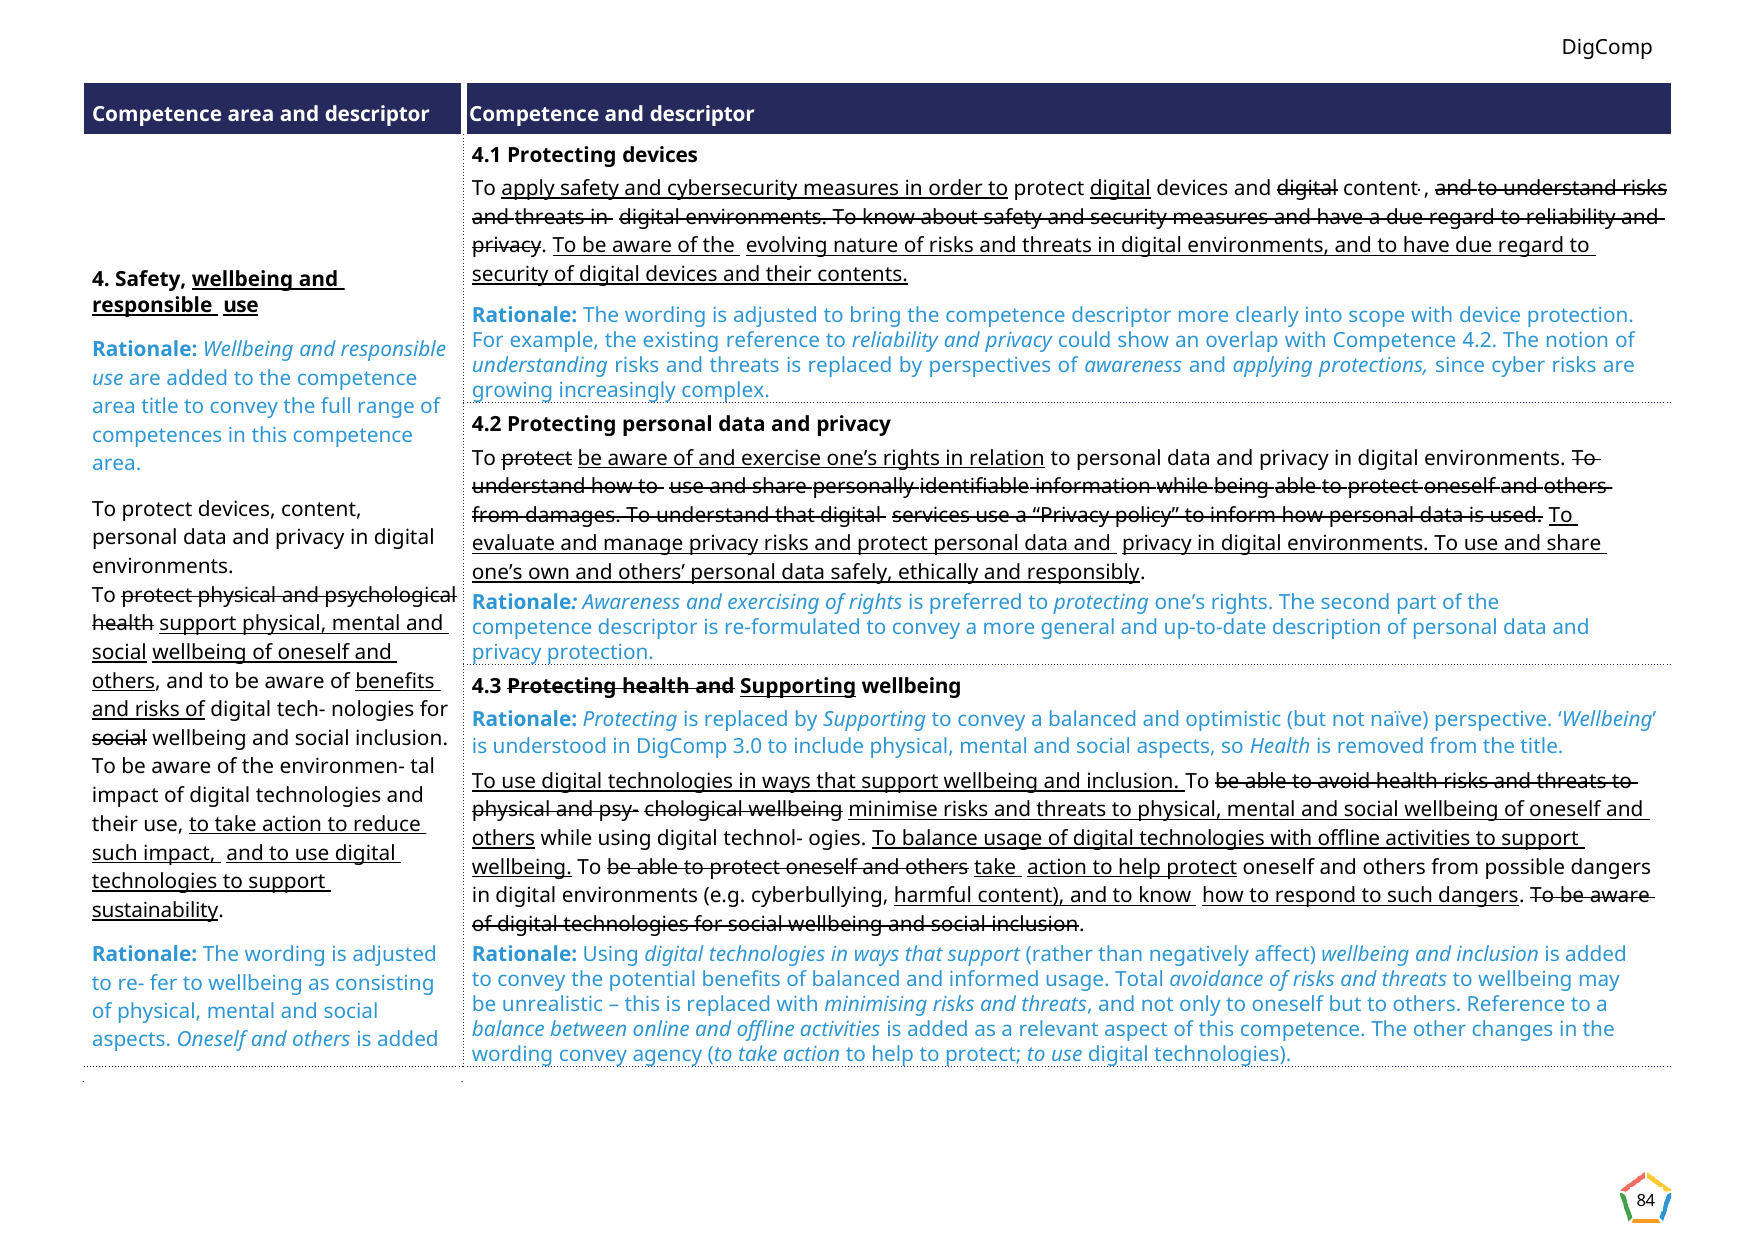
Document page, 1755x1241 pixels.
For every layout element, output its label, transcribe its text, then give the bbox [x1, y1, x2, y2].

table_cell 4.3 Protecting health and Supporting wellbeing Rationale: Protecting is replaced by Supporting to convey a balanced and optimistic (but not naïve) perspective. ‘Wellbeing’ is understood in DigComp 3.0 to include physical, mental and social aspects, so Health is removed from the title. To use digital technologies in ways that support wellbeing and inclusion. To be able to avoid health risks and threats to physical and psy- chological wellbeing minimise risks and threats to physical, mental and social wellbeing of oneself and others while using digital technol- ogies. To balance usage of digital technologies with offline activities to support wellbeing. To be able to protect oneself and others take action to help protect oneself and others from possible dangers in digital environments (e.g. cyberbullying, harmful content), and to know how to respond to such dangers. To be aware of digital technologies for social wellbeing and social inclusion. Rationale: Using digital technologies in ways that support (rather than negatively affect) wellbeing and inclusion is added to convey the potential benefits of balanced and informed usage. Total avoidance of risks and threats to wellbeing may be unrealistic – this is replaced with minimising risks and threats, and not only to oneself but to others. Reference to a balance between online and offline activities is added as a relevant aspect of this competence. The other changes in the wording convey agency (to take action to help to protect; to use digital technologies). [464, 664, 1671, 1066]
table_cell 4.1 Protecting devices To apply safety and cybersecurity measures in order to protect digital devices and digital content , and to understand risks and threats in digital environments. To know about safety and security measures and have a due regard to reliability and privacy. To be aware of the evolving nature of risks and threats in digital environments, and to have due regard to security of digital devices and their contents. Rationale: The wording is adjusted to bring the competence descriptor more clearly into scope with device protection. For example, the existing reference to reliability and privacy could show an overlap with Competence 4.2. The notion of understanding risks and threats is replaced by perspectives of awareness and applying protections, since cyber risks are growing increasingly complex. [464, 134, 1671, 402]
table_cell 4.2 Protecting personal data and privacy To protect be aware of and exercise one’s rights in relation to personal data and privacy in digital environments. To understand how to use and share personally identifiable information while being able to protect oneself and others from damages. To understand that digital services use a “Privacy policy” to inform how personal data is used. To evaluate and manage privacy risks and protect personal data and privacy in digital environments. To use and share one’s own and others’ personal data safely, ethically and responsibly. Rationale: Awareness and exercising of rights is preferred to protecting one’s rights. The second part of the competence descriptor is re-formulated to convey a more general and up-to-date description of personal data and privacy protection. [464, 402, 1671, 664]
table_cell 4. Safety, wellbeing and responsible use Rationale: Wellbeing and responsible use are added to the competence area title to convey the full range of competences in this competence area. To protect devices, content, personal data and privacy in digital environments. To protect physical and psychological health support physical, mental and social wellbeing of oneself and others, and to be aware of benefits and risks of digital tech- nologies for social wellbeing and social inclusion. To be aware of the environmen- tal impact of digital technologies and their use, to take action to reduce such impact, and to use digital technologies to support sustainability. Rationale: The wording is adjusted to re- fer to wellbeing as consisting of physical, mental and social aspects. Oneself and others is added [84, 134, 464, 1066]
table_header Competence and descriptor [467, 83, 1671, 134]
table_header Competence area and descriptor [84, 83, 461, 134]
